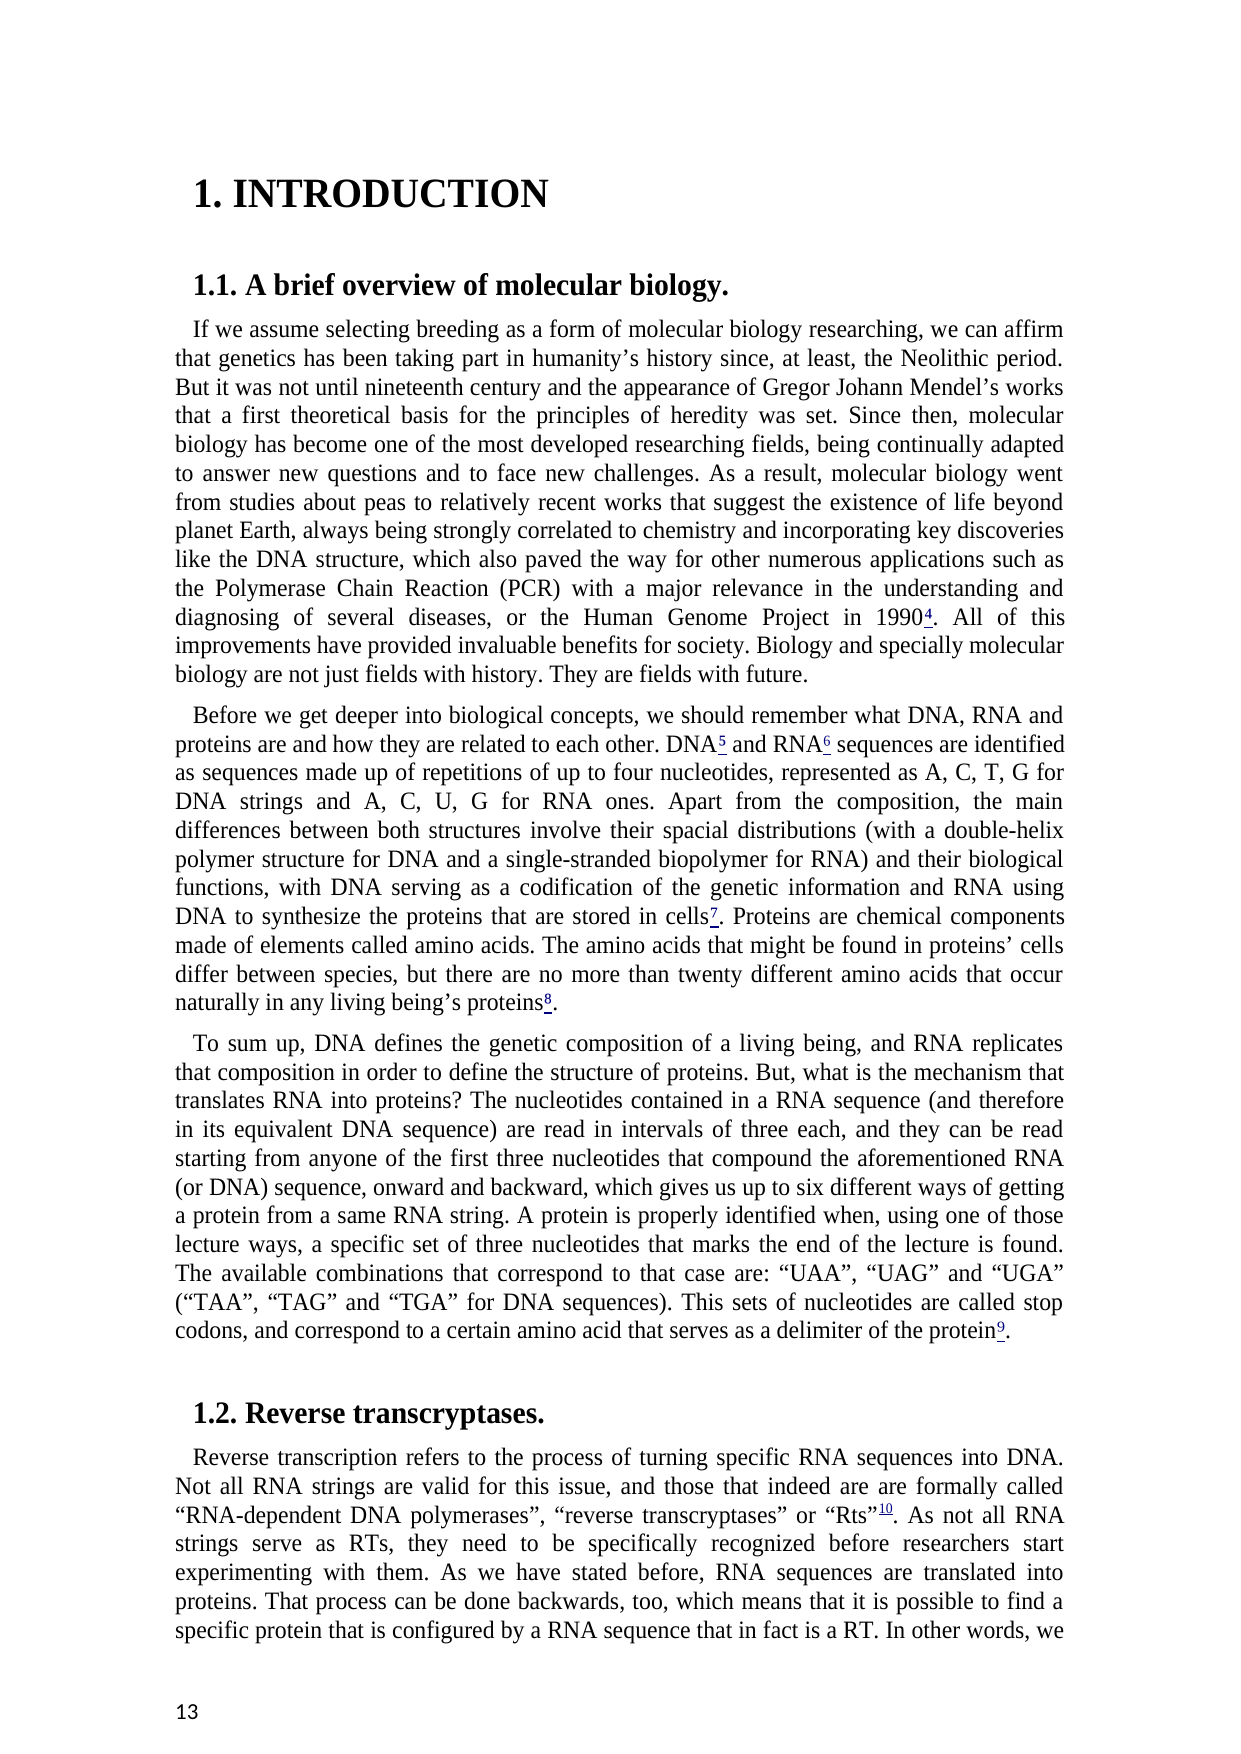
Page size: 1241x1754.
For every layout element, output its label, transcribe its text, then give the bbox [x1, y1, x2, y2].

text Before we get deeper into biological concepts, we should remember what DNA, RNA and proteins are and how they are related to each other. DNA⁵ and RNA⁶ sequences are identified as sequences made up of repetitions of up to four nucleotides, represented as A, C, T, G for DNA strings and A, C, U, G for RNA ones. Apart from the composition, the main differences between both structures involve their spacial distributions (with a double-helix polymer structure for DNA and a single-stranded biopolymer for RNA) and their biological functions, with DNA serving as a codification of the genetic information and RNA using DNA to synthesize the proteins that are stored in cells⁷. Proteins are chemical components made of elements called amino acids. The amino acids that might be found in proteins’ cells differ between species, but there are no more than twenty different amino acids that occur naturally in any living being’s proteins⁸. [175, 700, 1065, 1016]
text 1. INTRODUCTION [175, 168, 1065, 216]
text 1.1. A brief overview of molecular biology. [175, 266, 1065, 302]
text To sum up, DNA defines the genetic composition of a living being, and RNA replicates that composition in order to define the structure of proteins. But, what is the mechanism that translates RNA into proteins? The nucleotides contained in a RNA sequence (and therefore in its equivalent DNA sequence) are read in intervals of three each, and they can be read starting from anyone of the first three nucleotides that compound the aforementioned RNA (or DNA) sequence, onward and backward, which gives us up to six different ways of getting a protein from a same RNA string. A protein is properly identified when, using one of those lecture ways, a specific set of three nucleotides that marks the end of the lecture is found. The available combinations that correspond to that case are: “UAA”, “UAG” and “UGA” (“TAA”, “TAG” and “TGA” for DNA sequences). This sets of nucleotides are called stop codons, and correspond to a certain amino acid that serves as a delimiter of the protein⁹. [175, 1028, 1065, 1344]
text If we assume selecting breeding as a form of molecular biology researching, we can affirm that genetics has been taking part in humanity’s history since, at least, the Neolithic period. But it was not until nineteenth century and the appearance of Gregor Johann Mendel’s works that a first theoretical basis for the principles of heredity was set. Since then, molecular biology has become one of the most developed researching fields, being continually adapted to answer new questions and to face new challenges. As a result, molecular biology went from studies about peas to relatively recent works that suggest the existence of life beyond planet Earth, always being strongly correlated to chemistry and incorporating key discoveries like the DNA structure, which also paved the way for other numerous applications such as the Polymerase Chain Reaction (PCR) with a major relevance in the understanding and diagnosing of several diseases, or the Human Genome Project in 1990⁴. All of this improvements have provided invaluable benefits for society. Biology and specially molecular biology are not just fields with history. They are fields with future. [175, 314, 1065, 688]
text 1.2. Reverse transcryptases. [175, 1394, 1065, 1430]
text Reverse transcription refers to the process of turning specific RNA sequences into DNA. Not all RNA strings are valid for this issue, and those that indeed are are formally called “RNA-dependent DNA polymerases”, “reverse transcryptases” or “Rts”10. As not all RNA strings serve as RTs, they need to be specifically recognized before researchers start experimenting with them. As we have stated before, RNA sequences are translated into proteins. That process can be done backwards, too, which means that it is possible to find a specific protein that is configured by a RNA sequence that in fact is a RT. In other words, we [175, 1442, 1065, 1643]
